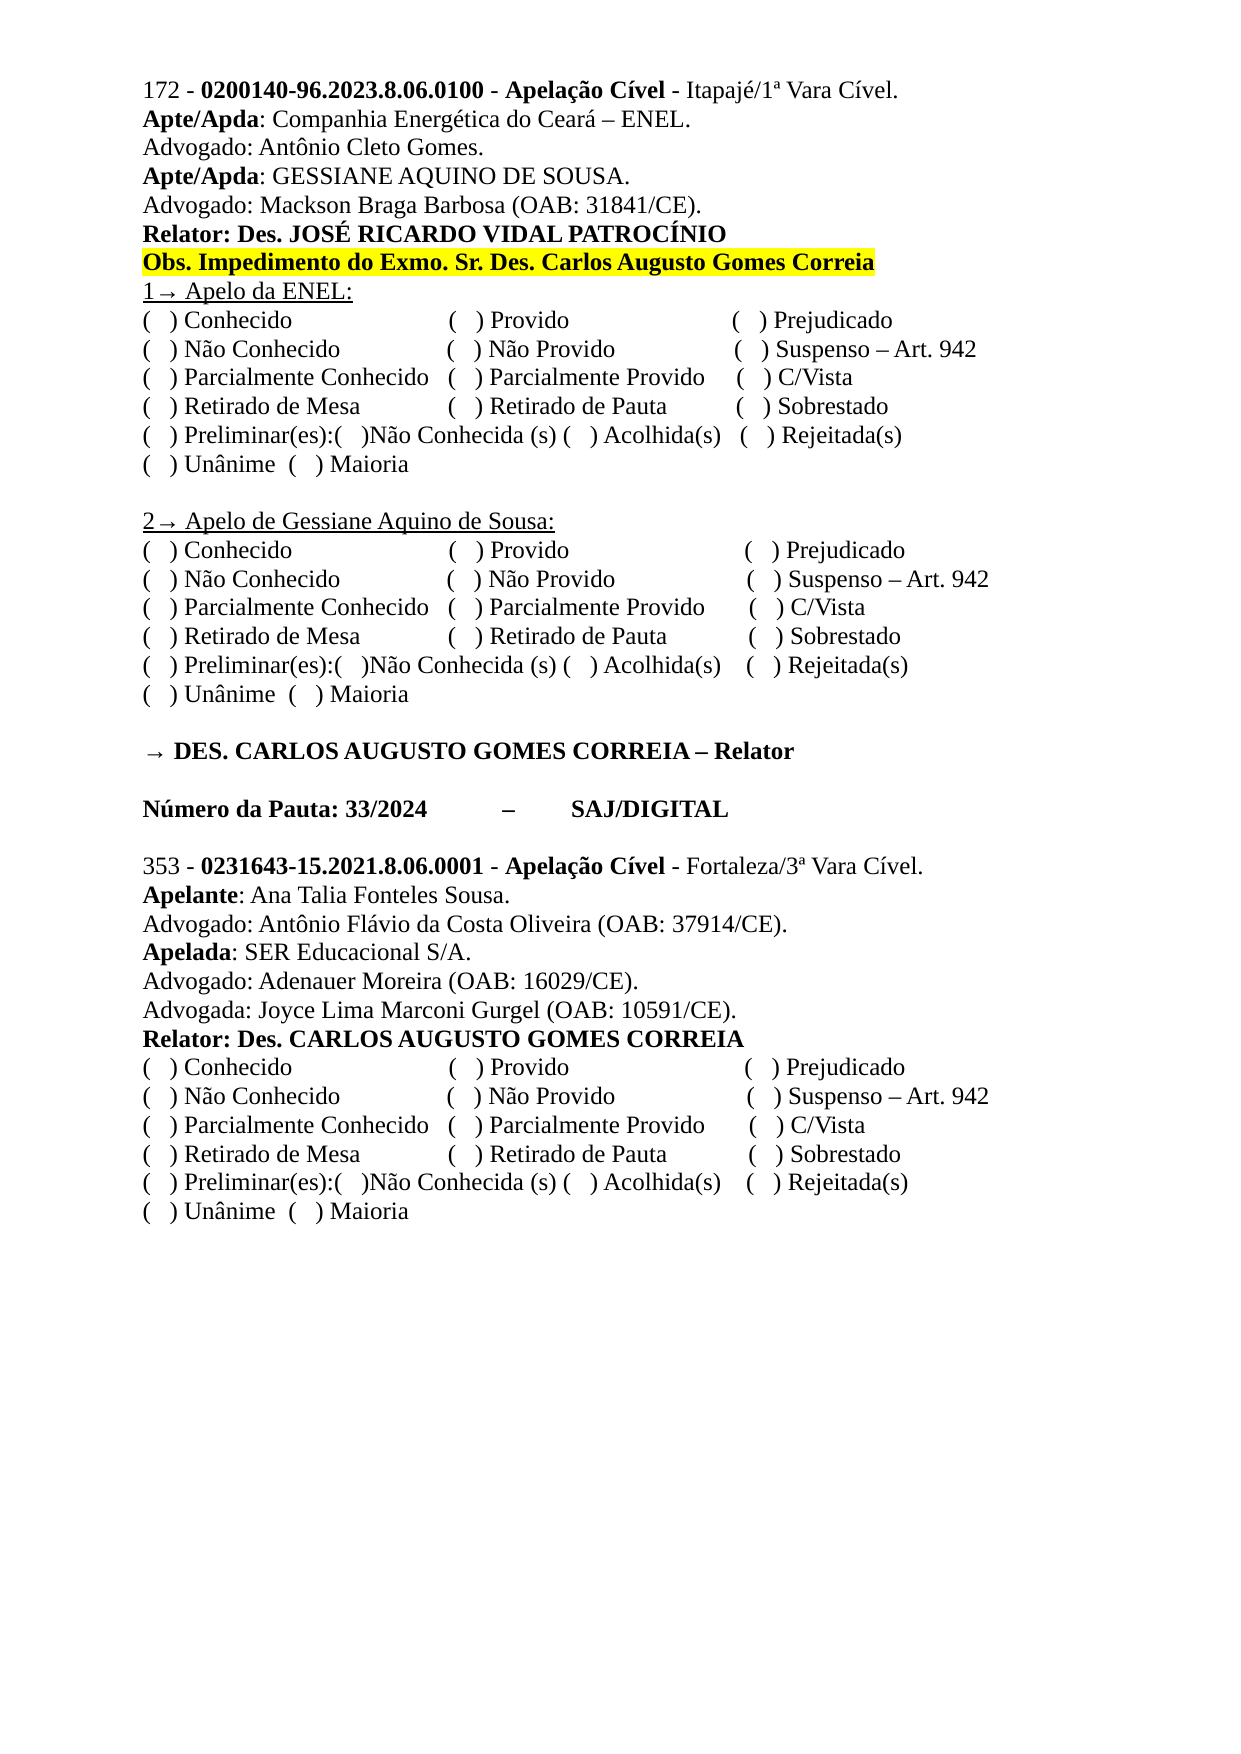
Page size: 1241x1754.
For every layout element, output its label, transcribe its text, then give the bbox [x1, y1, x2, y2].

text ( ) Parcialmente Conhecido ( ) Parcialmente Provido ( ) C/Vista [142, 1110, 1158, 1139]
text ( ) Retirado de Mesa ( ) Retirado de Pauta ( ) Sobrestado [142, 391, 1158, 420]
text Apelada: SER Educacional S/A. [142, 937, 1141, 966]
text ( ) Conhecido ( ) Provido ( ) Prejudicado [142, 535, 1141, 564]
text Obs. Impedimento do Exmo. Sr. Des. Carlos Augusto Gomes Correia [142, 247, 1141, 276]
text Advogado: Mackson Braga Barbosa (OAB: 31841/CE). [142, 190, 1141, 219]
text Apelante: Ana Talia Fonteles Sousa. [142, 880, 1141, 909]
text 353 - 0231643-15.2021.8.06.0001 - Apelação Cível - Fortaleza/3ª Vara Cível. [142, 851, 1141, 880]
text 1→ Apelo da ENEL: [142, 276, 1141, 305]
text Número da Pauta: 33/2024 – SAJ/DIGITAL [142, 794, 1141, 822]
text ( ) Retirado de Mesa ( ) Retirado de Pauta ( ) Sobrestado [142, 621, 1158, 650]
text ( ) Unânime ( ) Maioria [142, 679, 1158, 707]
text Relator: Des. CARLOS AUGUSTO GOMES CORREIA [142, 1024, 1141, 1052]
text Relator: Des. JOSÉ RICARDO VIDAL PATROCÍNIO [142, 219, 1141, 247]
text 172 - 0200140-96.2023.8.06.0100 - Apelação Cível - Itapajé/1ª Vara Cível. [142, 75, 1141, 104]
text 2→ Apelo de Gessiane Aquino de Sousa: [142, 506, 1141, 535]
text ( ) Unânime ( ) Maioria [142, 449, 1158, 477]
text ( ) Preliminar(es):( )Não Conhecida (s) ( ) Acolhida(s) ( ) Rejeitada(s) [142, 650, 1158, 679]
text ( ) Parcialmente Conhecido ( ) Parcialmente Provido ( ) C/Vista [142, 592, 1158, 621]
text ( ) Preliminar(es):( )Não Conhecida (s) ( ) Acolhida(s) ( ) Rejeitada(s) [142, 420, 1158, 449]
text ( ) Conhecido ( ) Provido ( ) Prejudicado [142, 305, 1141, 334]
text Advogada: Joyce Lima Marconi Gurgel (OAB: 10591/CE). [142, 995, 1141, 1024]
text Advogado: Antônio Cleto Gomes. [142, 132, 1141, 161]
text ( ) Unânime ( ) Maioria [142, 1196, 1158, 1225]
text ( ) Parcialmente Conhecido ( ) Parcialmente Provido ( ) C/Vista [142, 362, 1158, 391]
text Apte/Apda: Companhia Energética do Ceará – ENEL. [142, 104, 1141, 132]
text ( ) Não Conhecido ( ) Não Provido ( ) Suspenso – Art. 942 [142, 1081, 1158, 1110]
text Apte/Apda: GESSIANE AQUINO DE SOUSA. [142, 161, 1141, 190]
text ( ) Não Conhecido ( ) Não Provido ( ) Suspenso – Art. 942 [142, 334, 1158, 362]
text Advogado: Antônio Flávio da Costa Oliveira (OAB: 37914/CE). [142, 909, 1141, 937]
text ( ) Conhecido ( ) Provido ( ) Prejudicado [142, 1052, 1141, 1081]
text Advogado: Adenauer Moreira (OAB: 16029/CE). [142, 966, 1141, 995]
text → DES. CARLOS AUGUSTO GOMES CORREIA – Relator [142, 736, 1141, 765]
text ( ) Preliminar(es):( )Não Conhecida (s) ( ) Acolhida(s) ( ) Rejeitada(s) [142, 1167, 1158, 1196]
text ( ) Não Conhecido ( ) Não Provido ( ) Suspenso – Art. 942 [142, 564, 1158, 592]
text ( ) Retirado de Mesa ( ) Retirado de Pauta ( ) Sobrestado [142, 1139, 1158, 1167]
